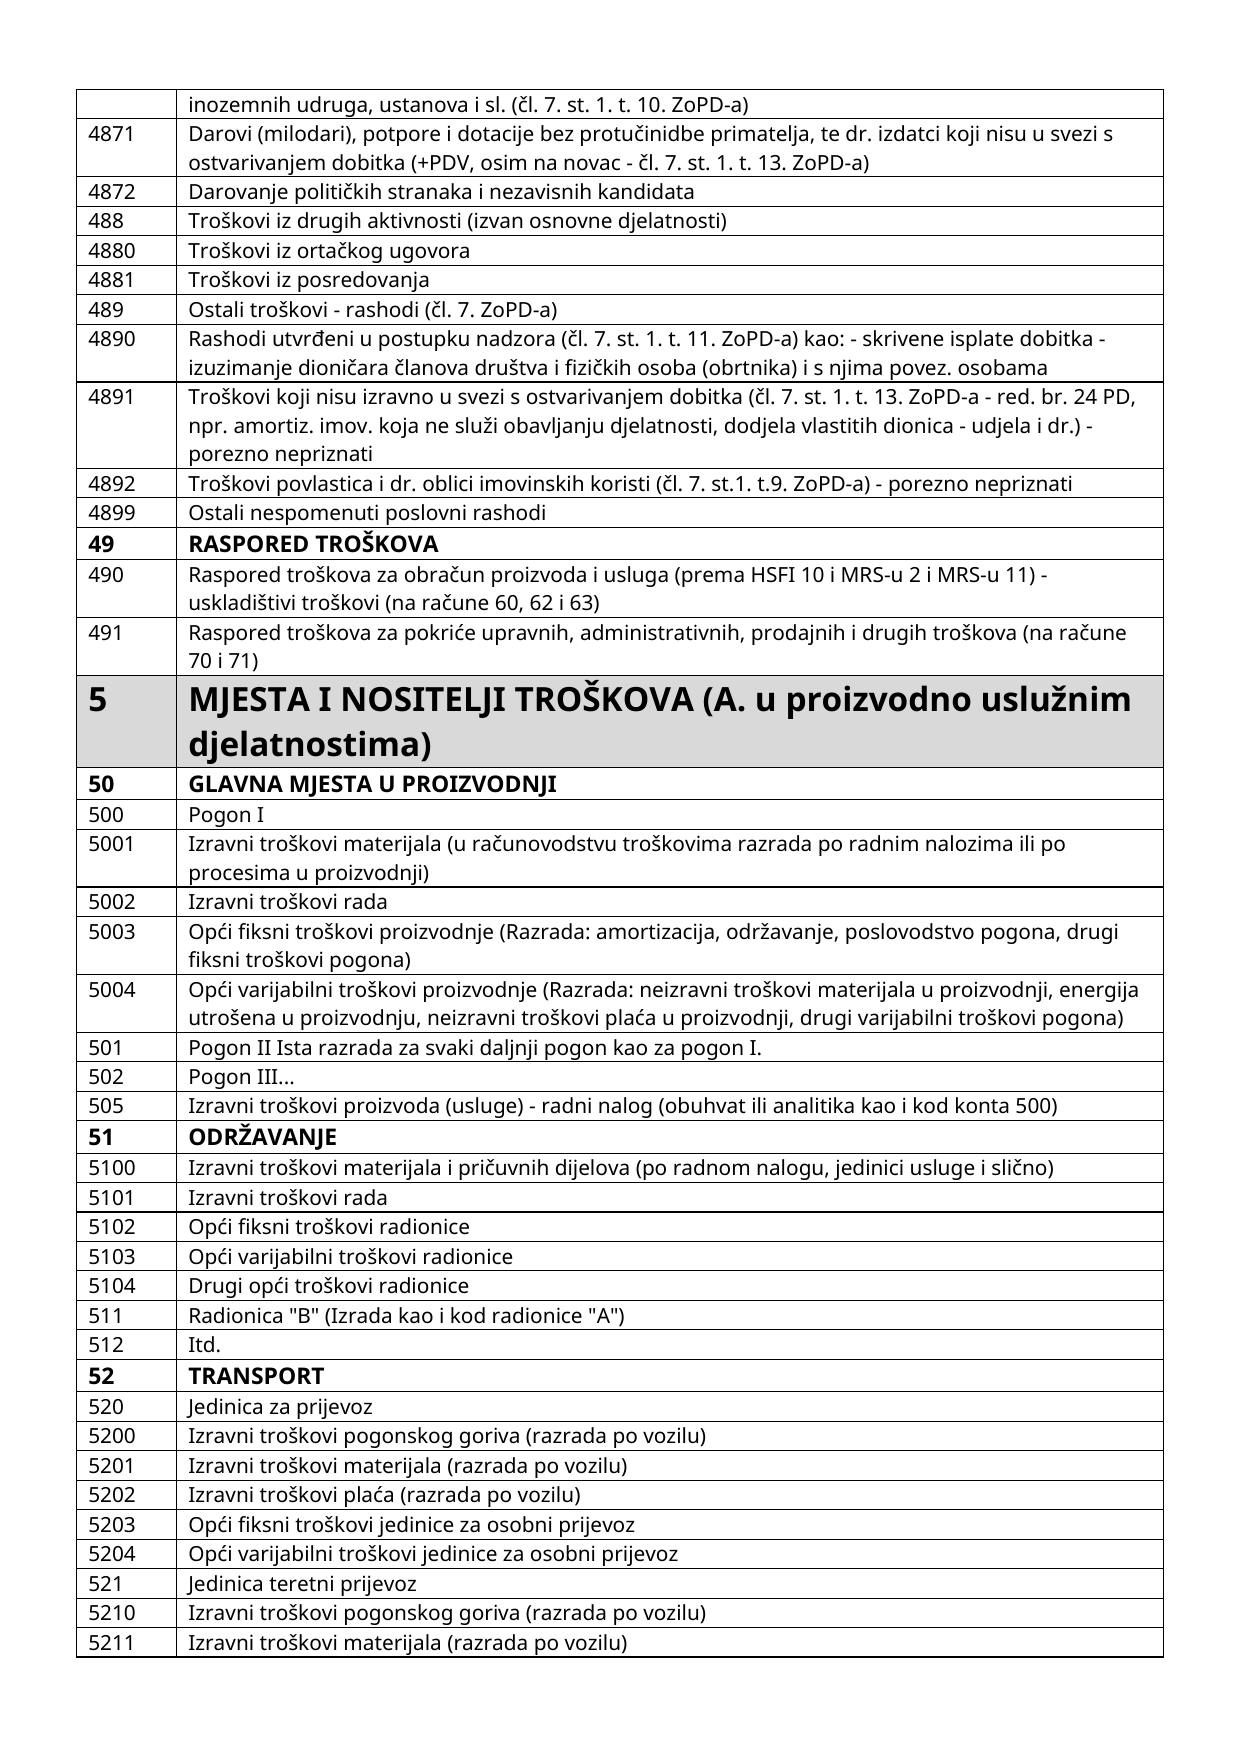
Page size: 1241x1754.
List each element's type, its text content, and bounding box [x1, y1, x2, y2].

table_cell Izravni troškovi pogonskog goriva (razrada po vozilu) [177, 1422, 1163, 1450]
table_cell 5102 [77, 1213, 176, 1241]
table_cell Izravni troškovi rada [177, 1183, 1163, 1211]
table_cell Izravni troškovi plaća (razrada po vozilu) [177, 1481, 1163, 1509]
table_cell 5004 [77, 975, 176, 1032]
table_cell 5203 [77, 1510, 176, 1538]
table_cell Pogon III... [177, 1062, 1163, 1091]
table_cell TRANSPORT [177, 1360, 1163, 1391]
table_cell Izravni troškovi materijala i pričuvnih dijelova (po radnom nalogu, jedinici usluge i slično) [177, 1154, 1163, 1182]
table_cell 491 [77, 618, 176, 675]
table_cell 5104 [77, 1271, 176, 1300]
table_cell Jedinica za prijevoz [177, 1392, 1163, 1421]
table_cell 490 [77, 560, 176, 617]
table_cell Raspored troškova za pokriće upravnih, administrativnih, prodajnih i drugih troškova (na račune 70 i 71) [177, 618, 1163, 675]
table_cell 4871 [77, 119, 176, 176]
table_cell 489 [77, 295, 176, 323]
table_cell 520 [77, 1392, 176, 1421]
table_cell 51 [77, 1121, 176, 1152]
table_cell Troškovi iz drugih aktivnosti (izvan osnovne djelatnosti) [177, 207, 1163, 235]
table_cell 5210 [77, 1599, 176, 1627]
table_cell Opći fiksni troškovi radionice [177, 1213, 1163, 1241]
table_cell 52 [77, 1360, 176, 1391]
table_cell RASPORED TROŠKOVA [177, 528, 1163, 559]
table_cell Rashodi utvrđeni u postupku nadzora (čl. 7. st. 1. t. 11. ZoPD-a) kao: - skrivene isplate dobitka - izuzimanje dioničara članova društva i fizičkih osoba (obrtnika) i s njima povez. osobama [177, 325, 1163, 381]
table_cell 4890 [77, 325, 176, 381]
table_cell 502 [77, 1062, 176, 1091]
table_cell Izravni troškovi pogonskog goriva (razrada po vozilu) [177, 1599, 1163, 1627]
table_cell 5201 [77, 1451, 176, 1479]
table_cell Opći varijabilni troškovi jedinice za osobni prijevoz [177, 1540, 1163, 1568]
table_cell Izravni troškovi rada [177, 888, 1163, 916]
table_cell Pogon I [177, 800, 1163, 828]
table_cell 5101 [77, 1183, 176, 1211]
table_cell Radionica "B" (Izrada kao i kod radionice "A") [177, 1301, 1163, 1329]
table_cell Opći varijabilni troškovi proizvodnje (Razrada: neizravni troškovi materijala u proizvodnji, energija utrošena u proizvodnju, neizravni troškovi plaća u proizvodnji, drugi varijabilni troškovi pogona) [177, 975, 1163, 1032]
table_cell Drugi opći troškovi radionice [177, 1271, 1163, 1300]
table_cell 5202 [77, 1481, 176, 1509]
table_cell 512 [77, 1330, 176, 1359]
table_cell 5100 [77, 1154, 176, 1182]
table_cell Opći fiksni troškovi jedinice za osobni prijevoz [177, 1510, 1163, 1538]
table_cell Darovanje političkih stranaka i nezavisnih kandidata [177, 177, 1163, 206]
table_cell 5002 [77, 888, 176, 916]
table_cell 4880 [77, 236, 176, 264]
table_cell 488 [77, 207, 176, 235]
table_cell Izravni troškovi materijala (razrada po vozilu) [177, 1451, 1163, 1479]
table_cell Troškovi iz ortačkog ugovora [177, 236, 1163, 264]
table_cell inozemnih udruga, ustanova i sl. (čl. 7. st. 1. t. 10. ZoPD-a) [177, 90, 1163, 118]
table_cell 5003 [77, 917, 176, 974]
table_cell Opći varijabilni troškovi radionice [177, 1242, 1163, 1270]
table_cell Pogon II Ista razrada za svaki daljnji pogon kao za pogon I. [177, 1033, 1163, 1061]
table_cell 5200 [77, 1422, 176, 1450]
table_cell 49 [77, 528, 176, 559]
table_cell Ostali troškovi - rashodi (čl. 7. ZoPD-a) [177, 295, 1163, 323]
table_cell Troškovi povlastica i dr. oblici imovinskih koristi (čl. 7. st.1. t.9. ZoPD-a) - porezno nepriznati [177, 469, 1163, 497]
table_cell Raspored troškova za obračun proizvoda i usluga (prema HSFI 10 i MRS-u 2 i MRS-u 11) - uskladištivi troškovi (na račune 60, 62 i 63) [177, 560, 1163, 617]
table_cell Jedinica teretni prijevoz [177, 1569, 1163, 1597]
table_cell Darovi (milodari), potpore i dotacije bez protučinidbe primatelja, te dr. izdatci koji nisu u svezi s ostvarivanjem dobitka (+PDV, osim na novac - čl. 7. st. 1. t. 13. ZoPD-a) [177, 119, 1163, 176]
table_cell 5103 [77, 1242, 176, 1270]
table_cell 511 [77, 1301, 176, 1329]
table_cell 5001 [77, 830, 176, 886]
table_cell ODRŽAVANJE [177, 1121, 1163, 1152]
table_cell 4881 [77, 266, 176, 294]
table_cell 4872 [77, 177, 176, 206]
table_cell 4892 [77, 469, 176, 497]
table_cell 500 [77, 800, 176, 828]
table_cell Opći fiksni troškovi proizvodnje (Razrada: amortizacija, održavanje, poslovodstvo pogona, drugi fiksni troškovi pogona) [177, 917, 1163, 974]
table_cell 5 [77, 676, 176, 767]
table_cell 521 [77, 1569, 176, 1597]
table_cell 50 [77, 768, 176, 799]
table_cell GLAVNA MJESTA U PROIZVODNJI [177, 768, 1163, 799]
table_cell 501 [77, 1033, 176, 1061]
table_cell Izravni troškovi proizvoda (usluge) - radni nalog (obuhvat ili analitika kao i kod konta 500) [177, 1092, 1163, 1120]
table_cell 5204 [77, 1540, 176, 1568]
table_cell Itd. [177, 1330, 1163, 1359]
table_cell 505 [77, 1092, 176, 1120]
table_cell Troškovi koji nisu izravno u svezi s ostvarivanjem dobitka (čl. 7. st. 1. t. 13. ZoPD-a - red. br. 24 PD, npr. amortiz. imov. koja ne služi obavljanju djelatnosti, dodjela vlastitih dionica - udjela i dr.) - porezno nepriznati [177, 383, 1163, 468]
table_cell [77, 90, 176, 118]
table_cell Izravni troškovi materijala (u računovodstvu troškovima razrada po radnim nalozima ili po procesima u proizvodnji) [177, 830, 1163, 886]
table_cell Izravni troškovi materijala (razrada po vozilu) [177, 1628, 1163, 1656]
table_cell MJESTA I NOSITELJI TROŠKOVA (A. u proizvodno uslužnim djelatnostima) [177, 676, 1163, 767]
table_cell Troškovi iz posredovanja [177, 266, 1163, 294]
table_cell 4891 [77, 383, 176, 468]
table_cell 4899 [77, 498, 176, 527]
table_cell Ostali nespomenuti poslovni rashodi [177, 498, 1163, 527]
table_cell 5211 [77, 1628, 176, 1656]
